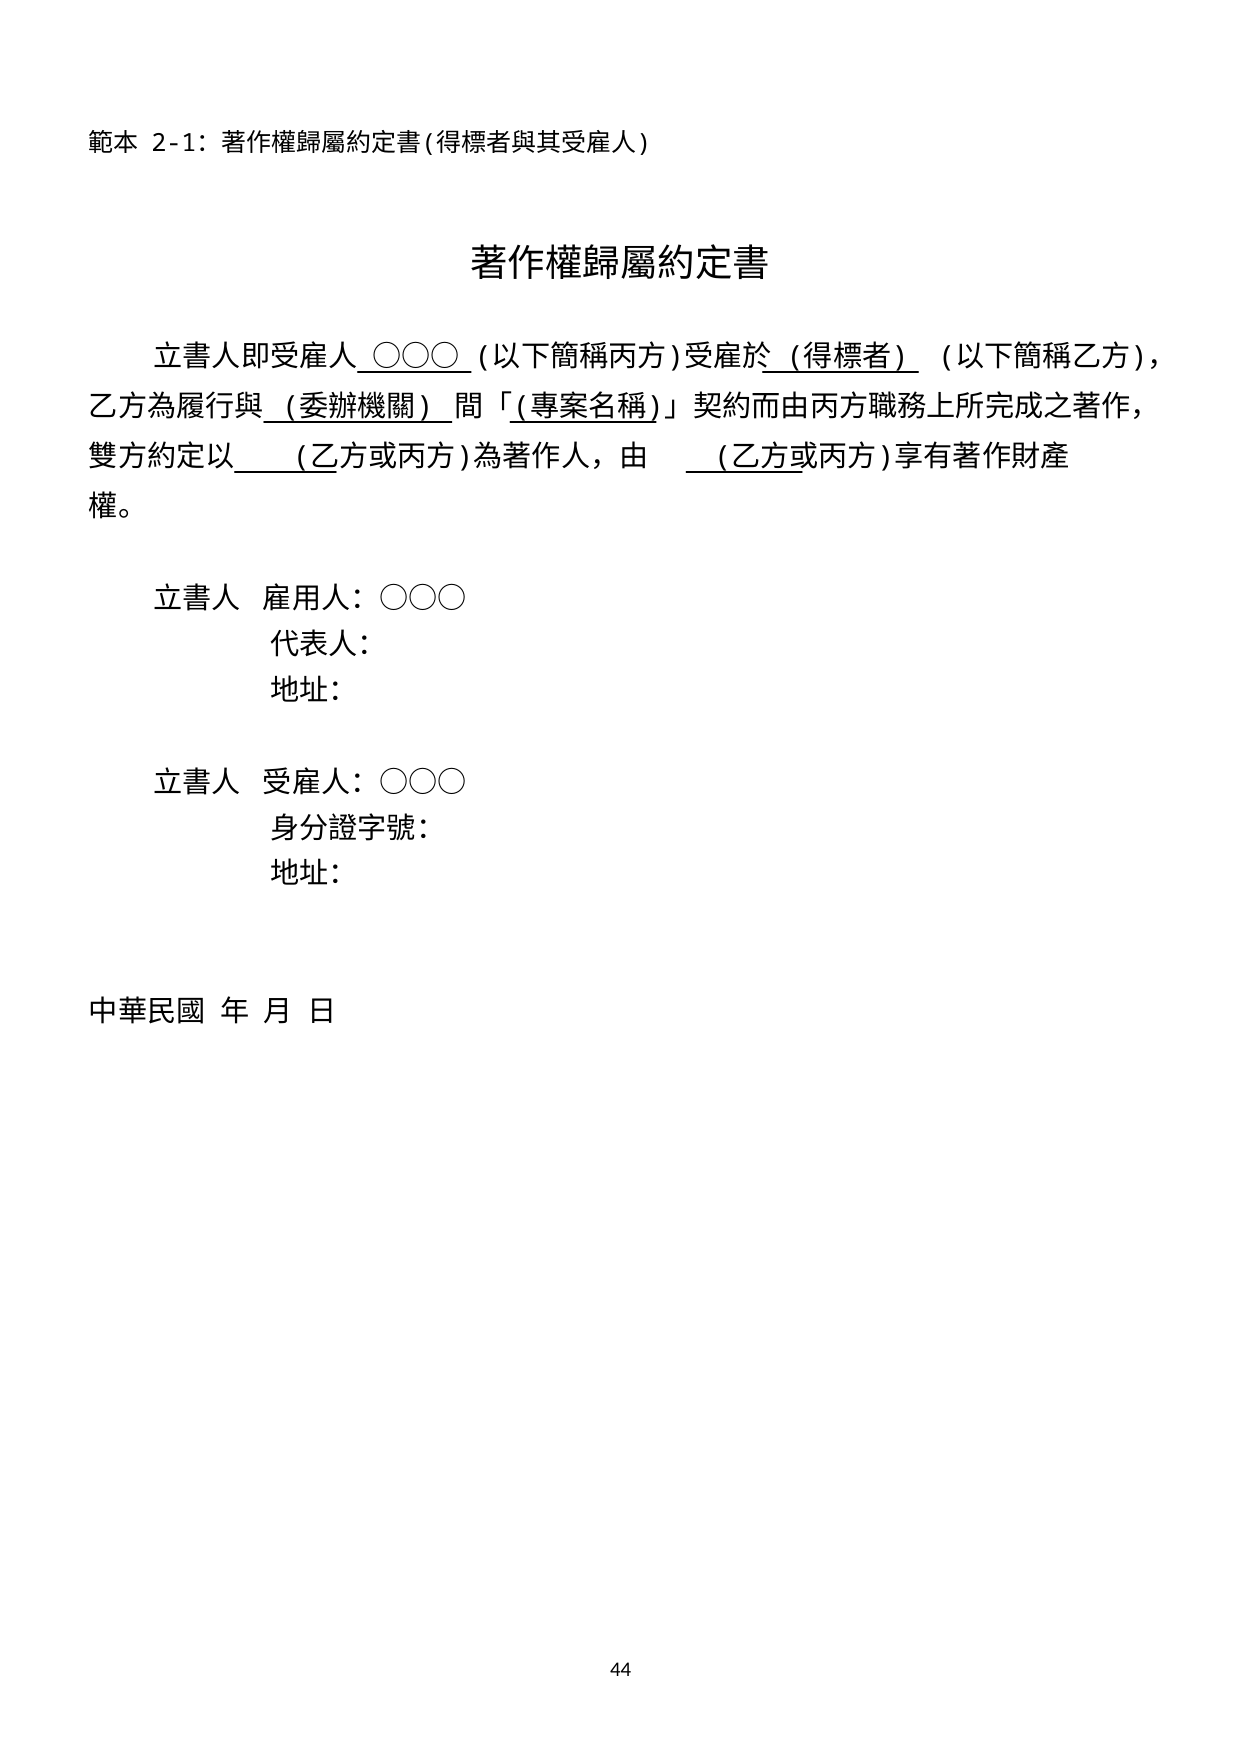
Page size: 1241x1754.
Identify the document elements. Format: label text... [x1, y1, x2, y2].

text 立書人即受雇人 ○○○ (以下簡稱丙方)受雇於 (得標者) (以下簡稱乙方)， [153, 337, 1152, 374]
text 地址： [270, 672, 1152, 708]
text 44 [610, 1656, 1152, 1681]
text 身分證字號： [270, 809, 1152, 846]
text 立書人 受雇人：○○○ [153, 763, 1152, 799]
text 範本 2-1：著作權歸屬約定書(得標者與其受雇人) [89, 126, 1152, 158]
text 乙方為履行與 (委辦機關) 間「(專案名稱)」契約而由丙方職務上所完成之著作， [89, 387, 1152, 424]
text 地址： [270, 855, 1152, 891]
text 中華民國 年 月 日 [89, 992, 1152, 1029]
text 著作權歸屬約定書 [470, 239, 1152, 286]
text 雙方約定以 (乙方或丙方)為著作人，由 (乙方或丙方)享有著作財產 [89, 437, 1152, 474]
text 立書人 雇用人：○○○ [153, 580, 1152, 616]
text 代表人： [270, 626, 1152, 662]
text 權。 [89, 487, 1152, 524]
